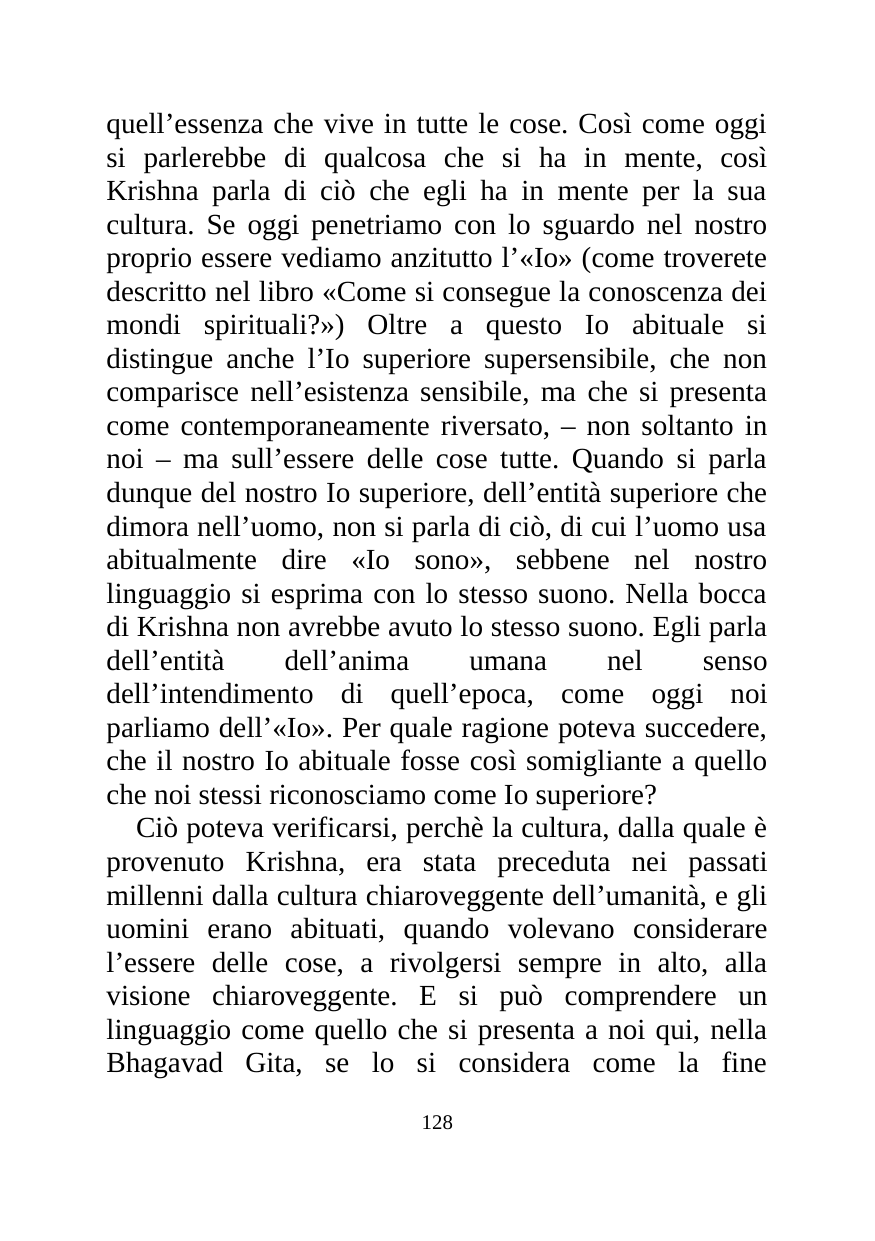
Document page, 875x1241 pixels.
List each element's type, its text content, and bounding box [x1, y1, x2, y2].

text Ciò poteva verificarsi, perchè la cultura, dalla quale è provenuto Krishna, era stata preceduta nei passati millenni dalla cultura chiaroveggente dell’umanità, e gli uomini erano abituati, quando volevano considerare l’essere delle cose, a rivolgersi sempre in alto, alla visione chiaroveggente. E si può comprendere un linguaggio come quello che si presenta a noi qui, nella Bhagavad Gita, se lo si considera come la fine [106, 811, 768, 1079]
text quell’essenza che vive in tutte le cose. Così come oggi si parlerebbe di qualcosa che si ha in mente, così Krishna parla di ciò che egli ha in mente per la sua cultura. Se oggi penetriamo con lo sguardo nel nostro proprio essere vediamo anzitutto l’«Io» (come troverete descritto nel libro «Come si consegue la conoscenza dei mondi spirituali?») Oltre a questo Io abituale si distingue anche l’Io superiore supersensibile, che non comparisce nell’esistenza sensibile, ma che si presenta come contemporaneamente riversato, – non soltanto in noi – ma sull’essere delle cose tutte. Quando si parla dunque del nostro Io superiore, dell’entità superiore che dimora nell’uomo, non si parla di ciò, di cui l’uomo usa abitualmente dire «Io sono», sebbene nel nostro linguaggio si esprima con lo stesso suono. Nella bocca di Krishna non avrebbe avuto lo stesso suono. Egli parla dell’entità dell’anima umana nel senso dell’intendimento di quell’epoca, come oggi noi parliamo dell’«Io». Per quale ragione poteva succedere, che il nostro Io abituale fosse così somigliante a quello che noi stessi riconosciamo come Io superiore? [106, 106, 768, 811]
